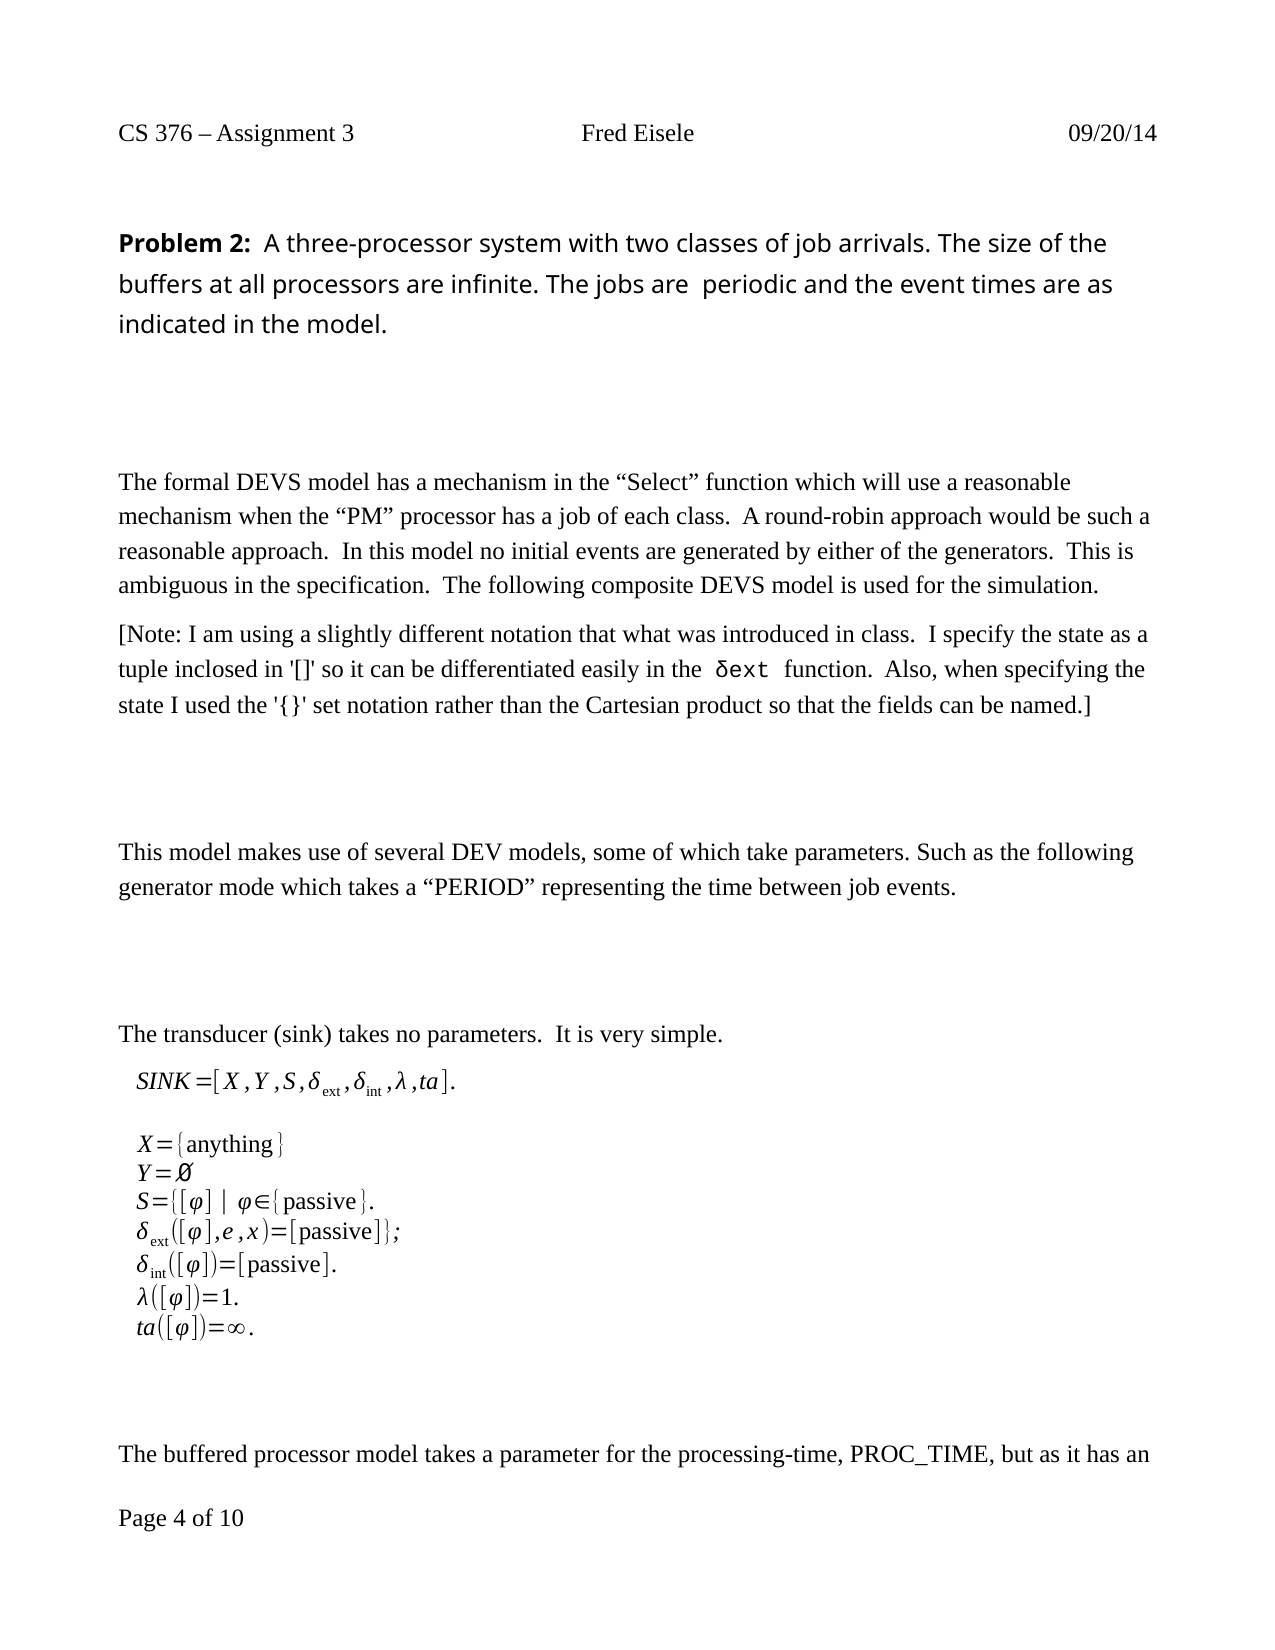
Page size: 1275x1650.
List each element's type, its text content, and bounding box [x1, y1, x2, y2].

text [Note: I am using a slightly different notation that what was introduced in class. I specify the state as a tuple inclosed in '[]' so it can be differentiated easily in the δext function. Also, when specifying the state I used the '{}' set notation rather than the Cartesian product so that the fields can be named.] [118, 619, 1157, 719]
text The formal DEVS model has a mechanism in the “Select” function which will use a reasonable mechanism when the “PM” processor has a job of each class. A round-robin approach would be such a reasonable approach. In this model no initial events are generated by either of the generators. This is ambiguous in the specification. The following composite DEVS model is used for the simulation. [118, 467, 1157, 599]
text The buffered processor model takes a parameter for the processing-time, PROC_TIME, but as it has an [118, 1439, 1157, 1468]
text This model makes use of several DEV models, some of which take parameters. Such as the following generator mode which takes a “PERIOD” representing the time between job events. [118, 837, 1157, 900]
text Problem 2: A three-processor system with two classes of job arrivals. The size of the buffers at all processors are infinite. The jobs are periodic and the event times are as indicated in the model. [118, 225, 1157, 341]
text The transducer (sink) takes no parameters. It is very simple. [118, 1019, 1157, 1047]
